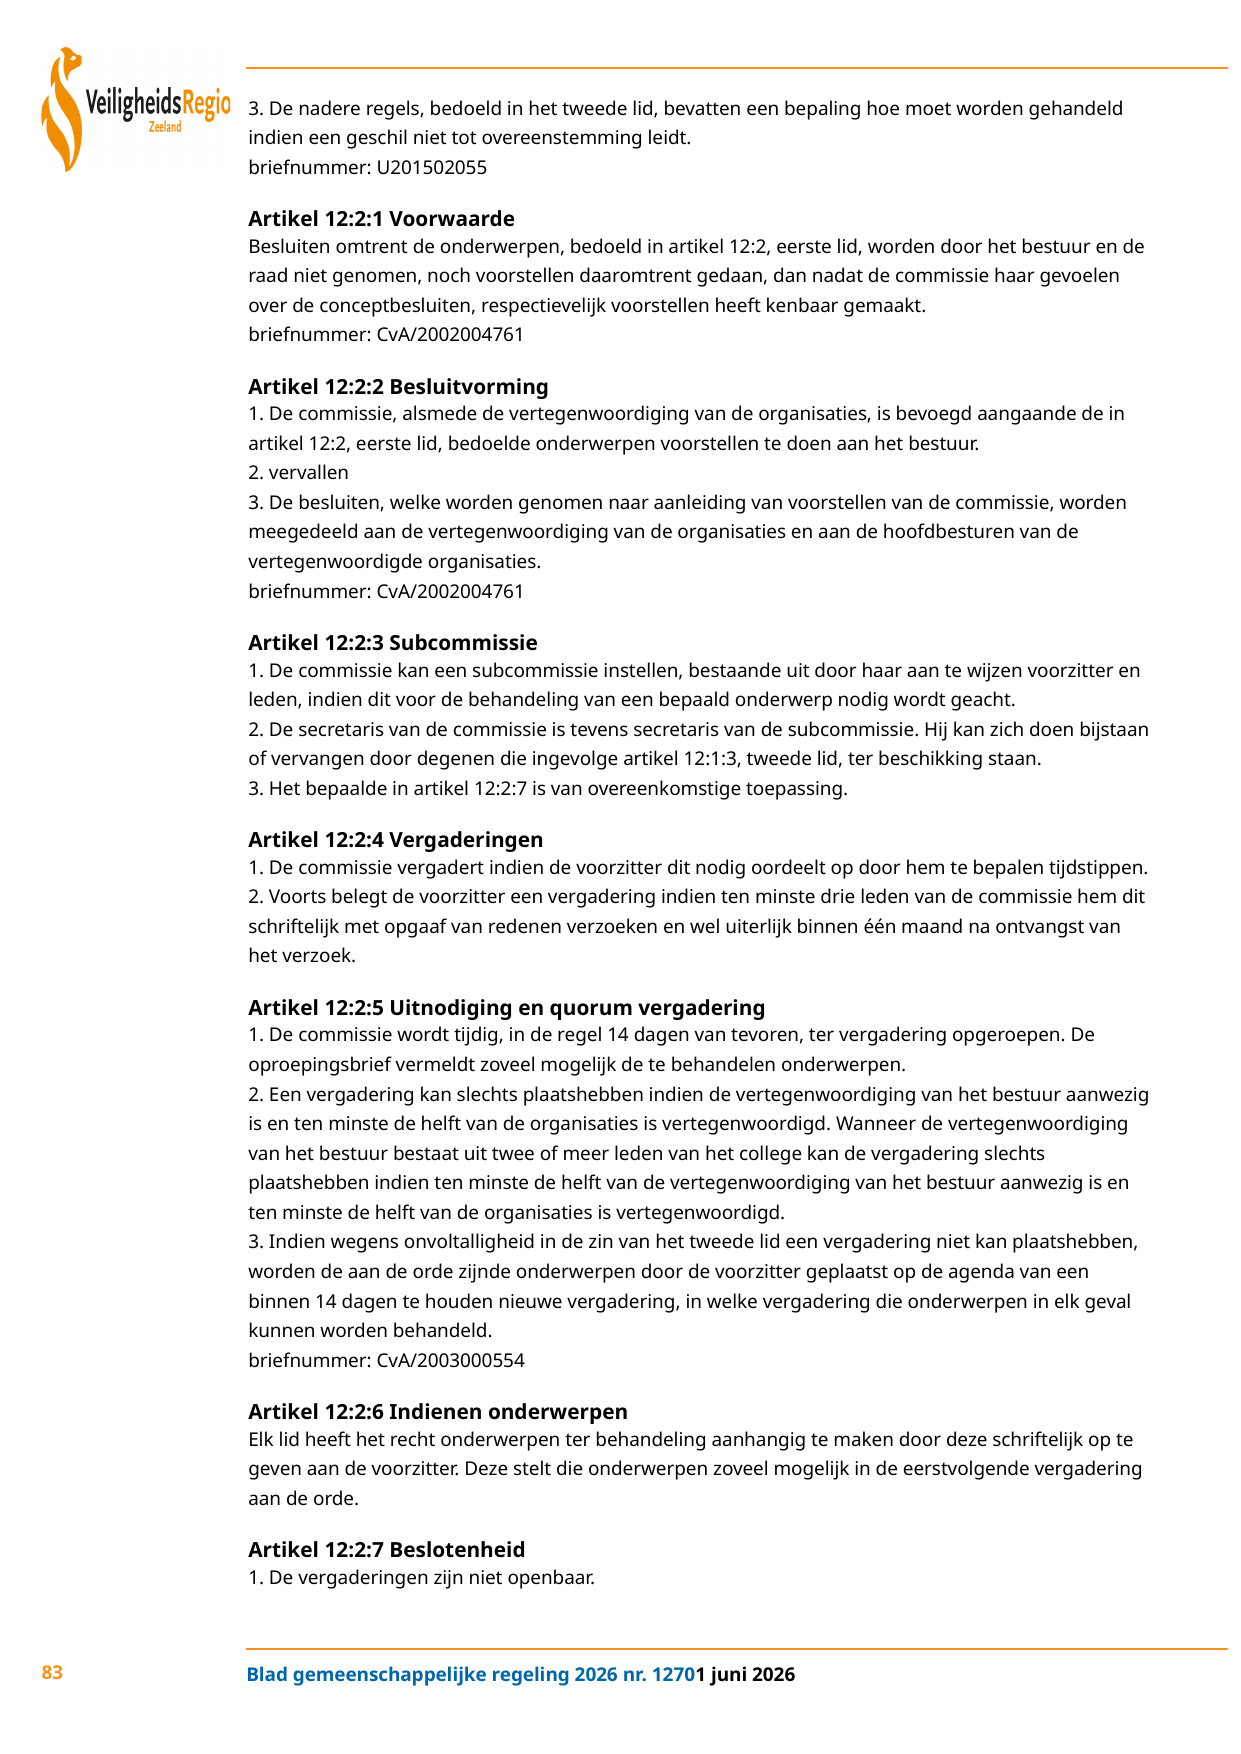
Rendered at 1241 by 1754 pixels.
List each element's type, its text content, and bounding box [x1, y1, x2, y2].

text 1. De commissie wordt tijdig, in de regel 14 dagen van tevoren, ter vergadering opgeroepen. De oproepingsbrief vermeldt zoveel mogelijk de te behandelen onderwerpen. [248, 1022, 1152, 1077]
text 3. De nadere regels, bedoeld in het tweede lid, bevatten een bepaling hoe moet worden gehandeld indien een geschil niet tot overeenstemming leidt. [248, 95, 1152, 150]
text 1. De commissie vergadert indien de voorzitter dit nodig oordeelt op door hem te bepalen tijdstippen. [248, 854, 1152, 880]
picture [41, 47, 231, 172]
text Elk lid heeft het recht onderwerpen ter behandeling aanhangig te maken door deze schriftelijk op te geven aan de voorzitter. Deze stelt die onderwerpen zoveel mogelijk in de eerstvolgende vergadering aan de orde. [248, 1426, 1152, 1511]
text Artikel 12:2:6 Indienen onderwerpen [248, 1397, 1152, 1426]
text Artikel 12:2:2 Besluitvorming [248, 372, 1152, 400]
text briefnummer: U201502055 [248, 154, 1152, 180]
text 2. Voorts belegt de voorzitter een vergadering indien ten minste drie leden van de commissie hem dit schriftelijk met opgaaf van redenen verzoeken en wel uiterlijk binnen één maand na ontvangst van het verzoek. [248, 883, 1152, 968]
text 1. De vergaderingen zijn niet openbaar. [248, 1564, 1152, 1589]
text Artikel 12:2:3 Subcommissie [248, 628, 1152, 657]
text 1. De commissie, alsmede de vertegenwoordiging van de organisaties, is bevoegd aangaande de in artikel 12:2, eerste lid, bedoelde onderwerpen voorstellen te doen aan het bestuur. [248, 400, 1152, 456]
text 1. De commissie kan een subcommissie instellen, bestaande uit door haar aan te wijzen voorzitter en leden, indien dit voor de behandeling van een bepaald onderwerp nodig wordt geacht. [248, 657, 1152, 712]
text Artikel 12:2:5 Uitnodiging en quorum vergadering [248, 993, 1152, 1022]
text 3. De besluiten, welke worden genomen naar aanleiding van voorstellen van de commissie, worden meegedeeld aan de vertegenwoordiging van de organisaties en aan de hoofdbesturen van de vertegenwoordigde organisaties. [248, 489, 1152, 574]
text briefnummer: CvA/2002004761 [248, 578, 1152, 604]
text 2. Een vergadering kan slechts plaatshebben indien de vertegenwoordiging van het bestuur aanwezig is en ten minste de helft van de organisaties is vertegenwoordigd. Wanneer de vertegenwoordiging van het bestuur bestaat uit twee of meer leden van het college kan de vergadering slechts plaatshebben indien ten minste de helft van de vertegenwoordiging van het bestuur aanwezig is en ten minste de helft van de organisaties is vertegenwoordigd. [248, 1081, 1152, 1225]
text Besluiten omtrent de onderwerpen, bedoeld in artikel 12:2, eerste lid, worden door het bestuur en de raad niet genomen, noch voorstellen daaromtrent gedaan, dan nadat de commissie haar gevoelen over de conceptbesluiten, respectievelijk voorstellen heeft kenbaar gemaakt. [248, 233, 1152, 318]
text 2. vervallen [248, 459, 1152, 485]
text briefnummer: CvA/2003000554 [248, 1347, 1152, 1373]
text 3. Het bepaalde in artikel 12:2:7 is van overeenkomstige toepassing. [248, 775, 1152, 801]
text Artikel 12:2:7 Beslotenheid [248, 1535, 1152, 1564]
text Artikel 12:2:4 Vergaderingen [248, 826, 1152, 854]
text 3. Indien wegens onvoltalligheid in de zin van het tweede lid een vergadering niet kan plaatshebben, worden de aan de orde zijnde onderwerpen door de voorzitter geplaatst op de agenda van een binnen 14 dagen te houden nieuwe vergadering, in welke vergadering die onderwerpen in elk geval kunnen worden behandeld. [248, 1229, 1152, 1343]
text briefnummer: CvA/2002004761 [248, 322, 1152, 347]
text Artikel 12:2:1 Voorwaarde [248, 204, 1152, 233]
text 2. De secretaris van de commissie is tevens secretaris van de subcommissie. Hij kan zich doen bijstaan of vervangen door degenen die ingevolge artikel 12:1:3, tweede lid, ter beschikking staan. [248, 716, 1152, 771]
